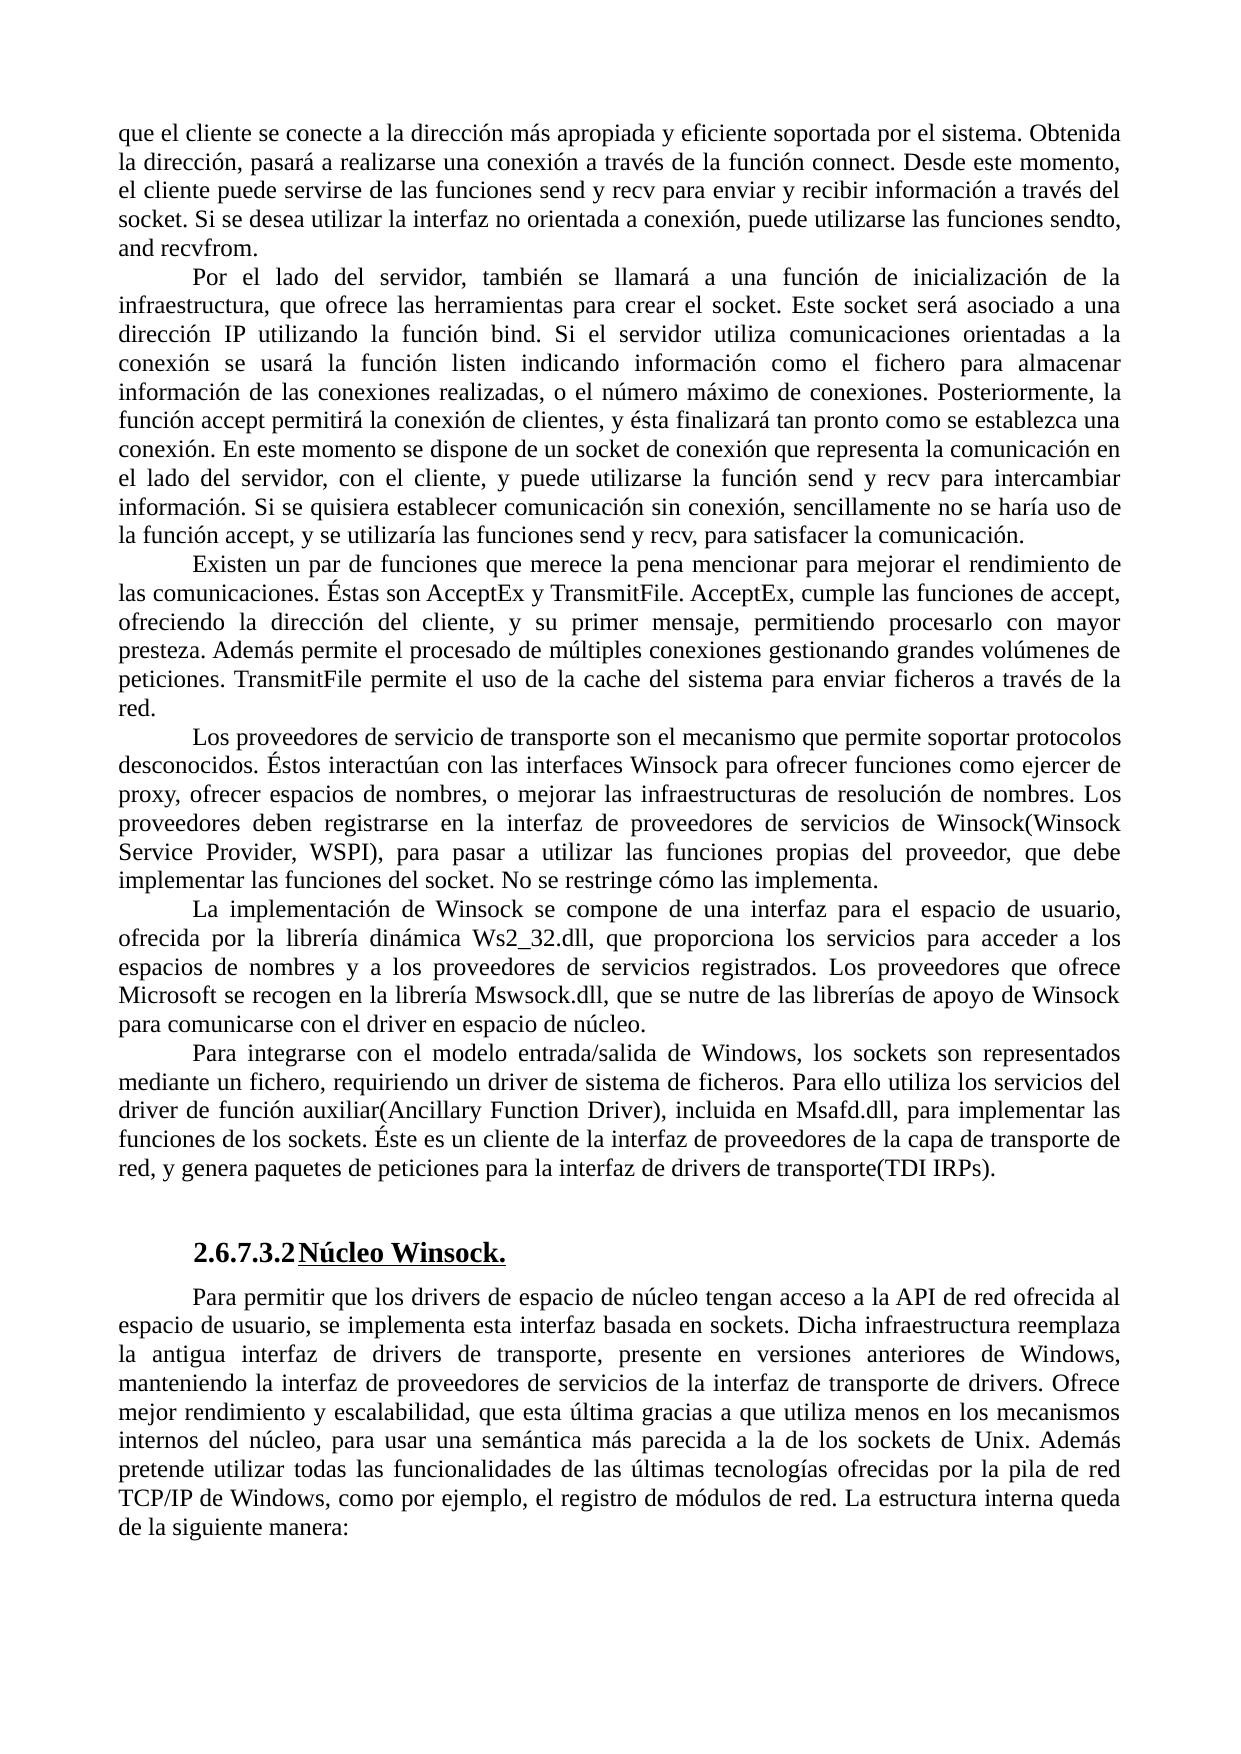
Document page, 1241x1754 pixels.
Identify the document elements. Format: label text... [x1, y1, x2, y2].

text Los proveedores de servicio de transporte son el mecanismo que permite soportar protocolos desconocidos. Éstos interactúan con las interfaces Winsock para ofrecer funciones como ejercer de proxy, ofrecer espacios de nombres, o mejorar las infraestructuras de resolución de nombres. Los proveedores deben registrarse en la interfaz de proveedores de servicios de Winsock(Winsock Service Provider, WSPI), para pasar a utilizar las funciones propias del proveedor, que debe implementar las funciones del socket. No se restringe cómo las implementa. [118, 722, 1122, 894]
text que el cliente se conecte a la dirección más apropiada y eficiente soportada por el sistema. Obtenida la dirección, pasará a realizarse una conexión a través de la función connect. Desde este momento, el cliente puede servirse de las funciones send y recv para enviar y recibir información a través del socket. Si se desea utilizar la interfaz no orientada a conexión, puede utilizarse las funciones sendto, and recvfrom. [118, 118, 1122, 262]
text La implementación de Winsock se compone de una interfaz para el espacio de usuario, ofrecida por la librería dinámica Ws2_32.dll, que proporciona los servicios para acceder a los espacios de nombres y a los proveedores de servicios registrados. Los proveedores que ofrece Microsoft se recogen en la librería Mswsock.dll, que se nutre de las librerías de apoyo de Winsock para comunicarse con el driver en espacio de núcleo. [118, 894, 1122, 1038]
text Para integrarse con el modelo entrada/salida de Windows, los sockets son representados mediante un fichero, requiriendo un driver de sistema de ficheros. Para ello utiliza los servicios del driver de función auxiliar(Ancillary Function Driver), incluida en Msafd.dll, para implementar las funciones de los sockets. Éste es un cliente de la interfaz de proveedores de la capa de transporte de red, y genera paquetes de peticiones para la interfaz de drivers de transporte(TDI IRPs). [118, 1038, 1122, 1182]
text Para permitir que los drivers de espacio de núcleo tengan acceso a la API de red ofrecida al espacio de usuario, se implementa esta interfaz basada en sockets. Dicha infraestructura reemplaza la antigua interfaz de drivers de transporte, presente en versiones anteriores de Windows, manteniendo la interfaz de proveedores de servicios de la interfaz de transporte de drivers. Ofrece mejor rendimiento y escalabilidad, que esta última gracias a que utiliza menos en los mecanismos internos del núcleo, para usar una semántica más parecida a la de los sockets de Unix. Además pretende utilizar todas las funcionalidades de las últimas tecnologías ofrecidas por la pila de red TCP/IP de Windows, como por ejemplo, el registro de módulos de red. La estructura interna queda de la siguiente manera: [118, 1282, 1122, 1540]
text Por el lado del servidor, también se llamará a una función de inicialización de la infraestructura, que ofrece las herramientas para crear el socket. Este socket será asociado a una dirección IP utilizando la función bind. Si el servidor utiliza comunicaciones orientadas a la conexión se usará la función listen indicando información como el fichero para almacenar información de las conexiones realizadas, o el número máximo de conexiones. Posteriormente, la función accept permitirá la conexión de clientes, y ésta finalizará tan pronto como se establezca una conexión. En este momento se dispone de un socket de conexión que representa la comunicación en el lado del servidor, con el cliente, y puede utilizarse la función send y recv para intercambiar información. Si se quisiera establecer comunicación sin conexión, sencillamente no se haría uso de la función accept, y se utilizaría las funciones send y recv, para satisfacer la comunicación. [118, 262, 1122, 549]
subtitle Núcleo Winsock. [193, 1236, 1122, 1269]
text Existen un par de funciones que merece la pena mencionar para mejorar el rendimiento de las comunicaciones. Éstas son AcceptEx y TransmitFile. AcceptEx, cumple las funciones de accept, ofreciendo la dirección del cliente, y su primer mensaje, permitiendo procesarlo con mayor presteza. Además permite el procesado de múltiples conexiones gestionando grandes volúmenes de peticiones. TransmitFile permite el uso de la cache del sistema para enviar ficheros a través de la red. [118, 549, 1122, 722]
